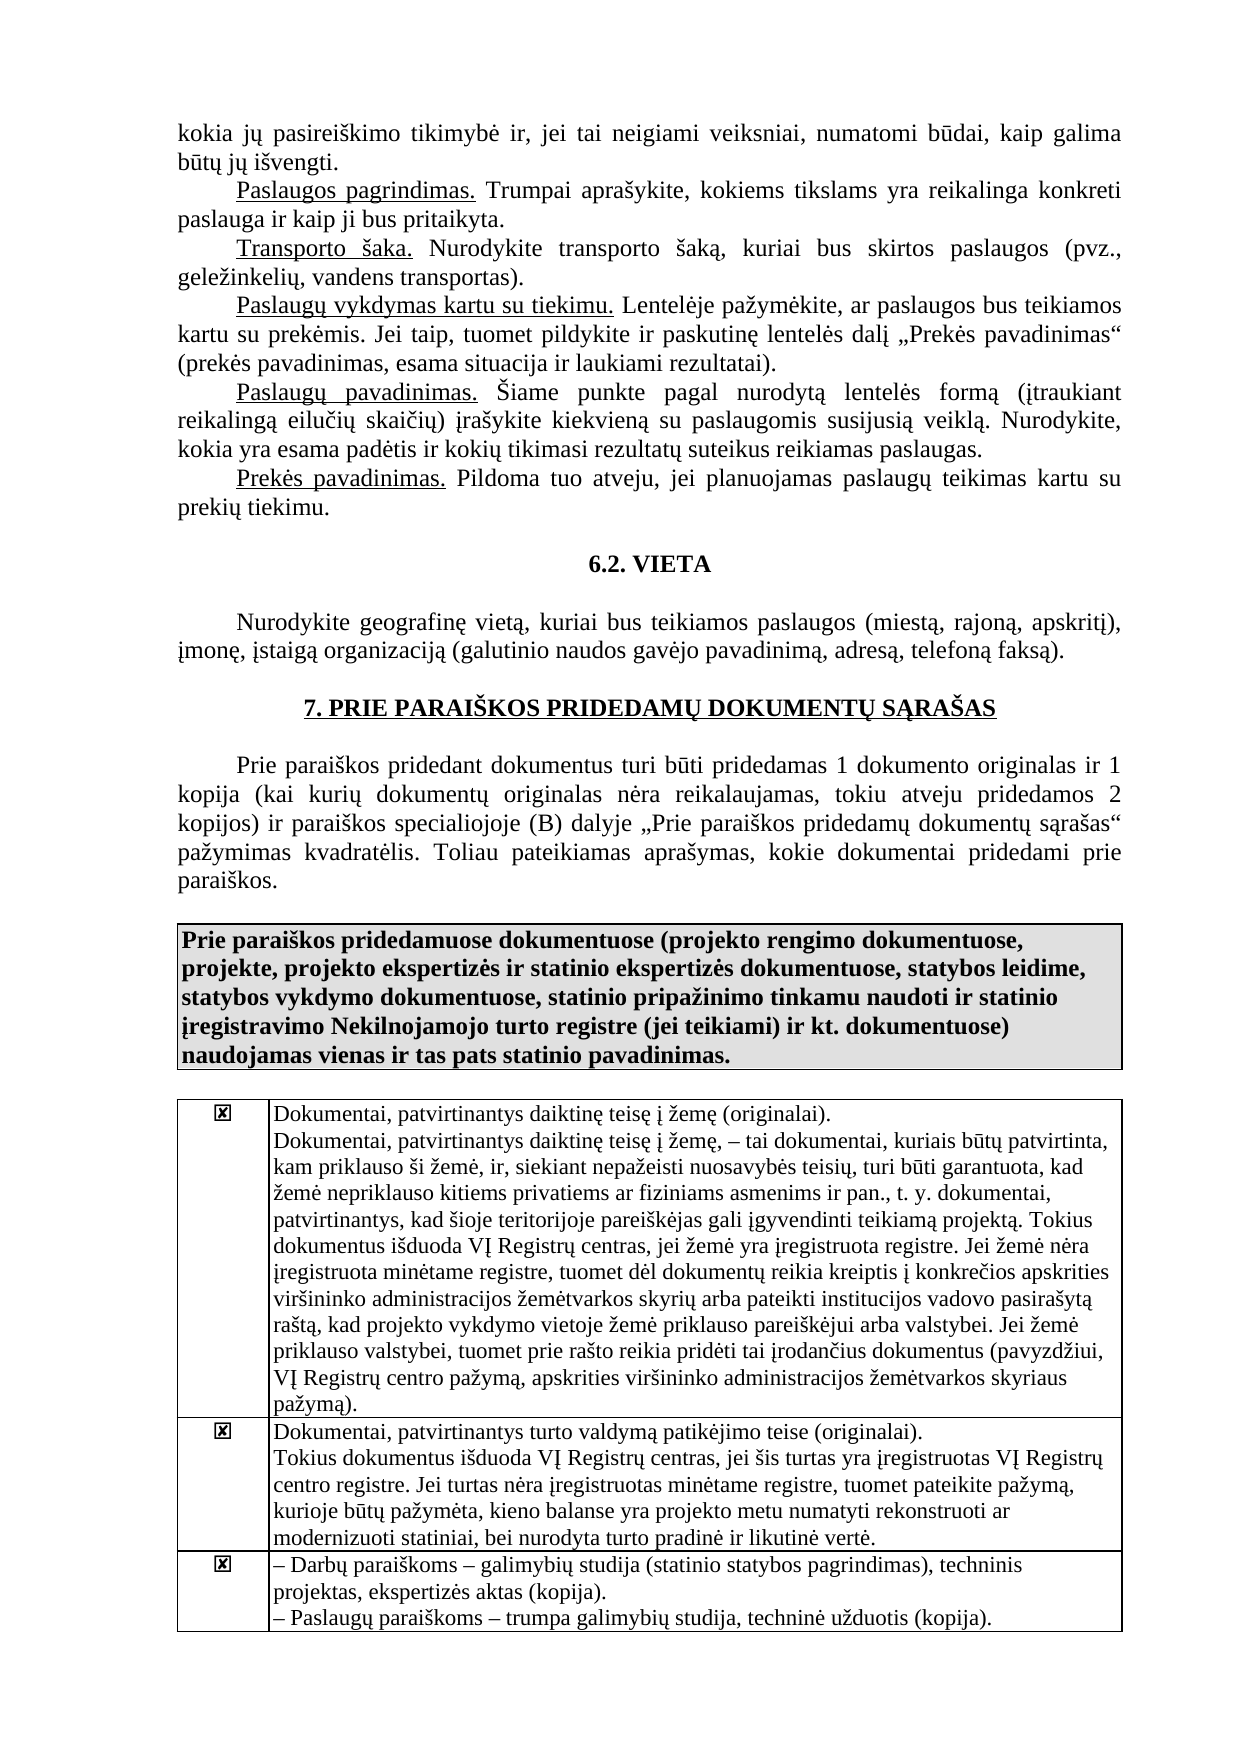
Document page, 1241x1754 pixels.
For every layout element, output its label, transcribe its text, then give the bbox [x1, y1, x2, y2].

text Prekės pavadinimas. Pildoma tuo atveju, jei planuojamas paslaugų teikimas kartu su prekių tiekimu. [177, 463, 1122, 521]
text Paslaugų vykdymas kartu su tiekimu. Lentelėje pažymėkite, ar paslaugos bus teikiamos kartu su prekėmis. Jei taip, tuomet pildykite ir paskutinę lentelės dalį „Prekės pavadinimas“ (prekės pavadinimas, esama situacija ir laukiami rezultatai). [177, 291, 1122, 377]
table_header Prie paraiškos pridedamuose dokumentuose (projekto rengimo dokumentuose, projekte, projekto ekspertizės ir statinio ekspertizės dokumentuose, statybos leidime, statybos vykdymo dokumentuose, statinio pripažinimo tinkamu naudoti ir statinio įregistravimo Nekilnojamojo turto registre (jei teikiami) ir kt. dokumentuose) naudojamas vienas ir tas pats statinio pavadinimas. [178, 925, 1121, 1068]
text Nurodykite geografinę vietą, kuriai bus teikiamos paslaugos (miestą, rajoną, apskritį), įmonę, įstaigą organizaciją (galutinio naudos gavėjo pavadinimą, adresą, telefoną faksą). [177, 607, 1122, 664]
table_header Dokumentai, patvirtinantys daiktinę teisę į žemę (originalai). Dokumentai, patvirtinantys daiktinę teisę į žemę, – tai dokumentai, kuriais būtų patvirtinta, kam priklauso ši žemė, ir, siekiant nepažeisti nuosavybės teisių, turi būti garantuota, kad žemė nepriklauso kitiems privatiems ar fiziniams asmenims ir pan., t. y. dokumentai, patvirtinantys, kad šioje teritorijoje pareiškėjas gali įgyvendinti teikiamą projektą. Tokius dokumentus išduoda VĮ Registrų centras, jei žemė yra įregistruota registre. Jei žemė nėra įregistruota minėtame registre, tuomet dėl dokumentų reikia kreiptis į konkrečios apskrities viršininko administracijos žemėtvarkos skyrių arba pateikti institucijos vadovo pasirašytą raštą, kad projekto vykdymo vietoje žemė priklauso pareiškėjui arba valstybei. Jei žemė priklauso valstybei, tuomet prie rašto reikia pridėti tai įrodančius dokumentus (pavyzdžiui, VĮ Registrų centro pažymą, apskrities viršininko administracijos žemėtvarkos skyriaus pažymą). [270, 1100, 1121, 1417]
table_cell [X] [178, 1418, 268, 1550]
text Prie paraiškos pridedant dokumentus turi būti pridedamas 1 dokumento originalas ir 1 kopija (kai kurių dokumentų originalas nėra reikalaujamas, tokiu atveju pridedamos 2 kopijos) ir paraiškos specialiojoje (B) dalyje „Prie paraiškos pridedamų dokumentų sąrašas“ pažymimas kvadratėlis. Toliau pateikiamas aprašymas, kokie dokumentai pridedami prie paraiškos. [177, 751, 1122, 894]
table_cell [X] [178, 1552, 268, 1631]
table_cell Dokumentai, patvirtinantys turto valdymą patikėjimo teise (originalai). Tokius dokumentus išduoda VĮ Registrų centras, jei šis turtas yra įregistruotas VĮ Registrų centro registre. Jei turtas nėra įregistruotas minėtame registre, tuomet pateikite pažymą, kurioje būtų pažymėta, kieno balanse yra projekto metu numatyti rekonstruoti ar modernizuoti statiniai, bei nurodyta turto pradinė ir likutinė vertė. [270, 1418, 1121, 1550]
text 6.2. VIETA [177, 549, 1122, 578]
text Transporto šaka. Nurodykite transporto šaką, kuriai bus skirtos paslaugos (pvz., geležinkelių, vandens transportas). [177, 233, 1122, 291]
table_cell – Darbų paraiškoms – galimybių studija (statinio statybos pagrindimas), techninis projektas, ekspertizės aktas (kopija). – Paslaugų paraiškoms – trumpa galimybių studija, techninė užduotis (kopija). [270, 1552, 1121, 1631]
text 7. PRIE PARAIŠKOS PRIDEDAMŲ DOKUMENTŲ SĄRAŠAS [177, 693, 1122, 722]
text kokia jų pasireiškimo tikimybė ir, jei tai neigiami veiksniai, numatomi būdai, kaip galima būtų jų išvengti. [177, 118, 1122, 176]
text Paslaugų pavadinimas. Šiame punkte pagal nurodytą lentelės formą (įtraukiant reikalingą eilučių skaičių) įrašykite kiekvieną su paslaugomis susijusią veiklą. Nurodykite, kokia yra esama padėtis ir kokių tikimasi rezultatų suteikus reikiamas paslaugas. [177, 377, 1122, 463]
table_header [X] [178, 1100, 268, 1417]
text Paslaugos pagrindimas. Trumpai aprašykite, kokiems tikslams yra reikalinga konkreti paslauga ir kaip ji bus pritaikyta. [177, 176, 1122, 233]
